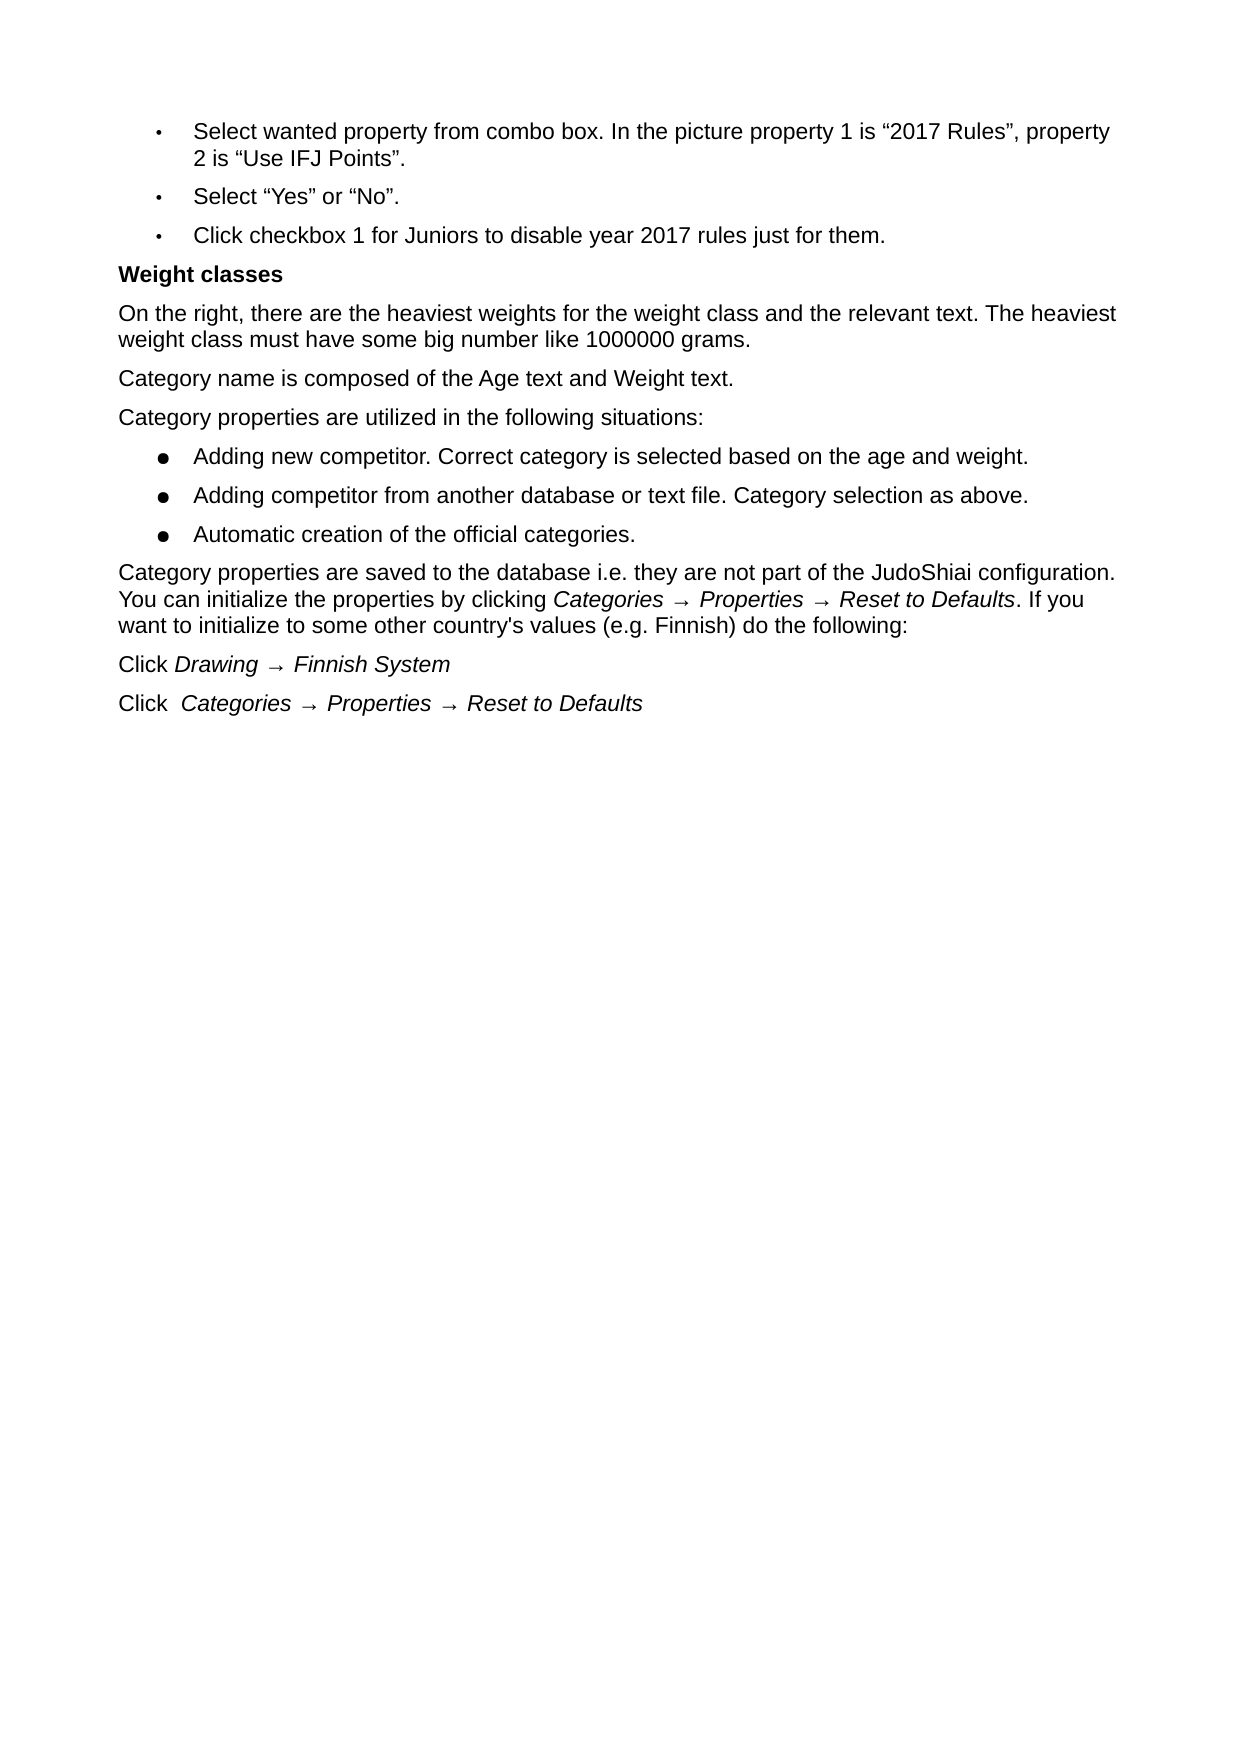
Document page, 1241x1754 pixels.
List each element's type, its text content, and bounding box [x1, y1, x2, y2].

text Category properties are utilized in the following situations: [118, 404, 1122, 430]
text Click Drawing → Finnish System [118, 651, 1122, 677]
list Select “Yes” or “No”. [156, 183, 1122, 210]
text Category properties are saved to the database i.e. they are not part of the JudoShiai configuration. You can initialize the properties by clicking Categories → Properties → Reset to Defaults. If you want to initialize to some other country's values (e.g. Finnish) do the following: [118, 559, 1122, 638]
list Click checkbox 1 for Juniors to disable year 2017 rules just for them. [156, 222, 1122, 248]
list Adding new competitor. Correct category is selected based on the age and weight. [156, 443, 1122, 469]
list Adding competitor from another database or text file. Category selection as above. [156, 482, 1122, 508]
text Category name is composed of the Age text and Weight text. [118, 365, 1122, 391]
text Weight classes [118, 261, 1122, 287]
text Click Categories → Properties → Reset to Defaults [118, 690, 1122, 716]
list Select wanted property from combo box. In the picture property 1 is “2017 Rules”, property 2 is “Use IFJ Points”. [156, 118, 1122, 171]
text On the right, there are the heaviest weights for the weight class and the relevant text. The heaviest weight class must have some big number like 1000000 grams. [118, 300, 1122, 353]
list Automatic creation of the official categories. [156, 521, 1122, 547]
